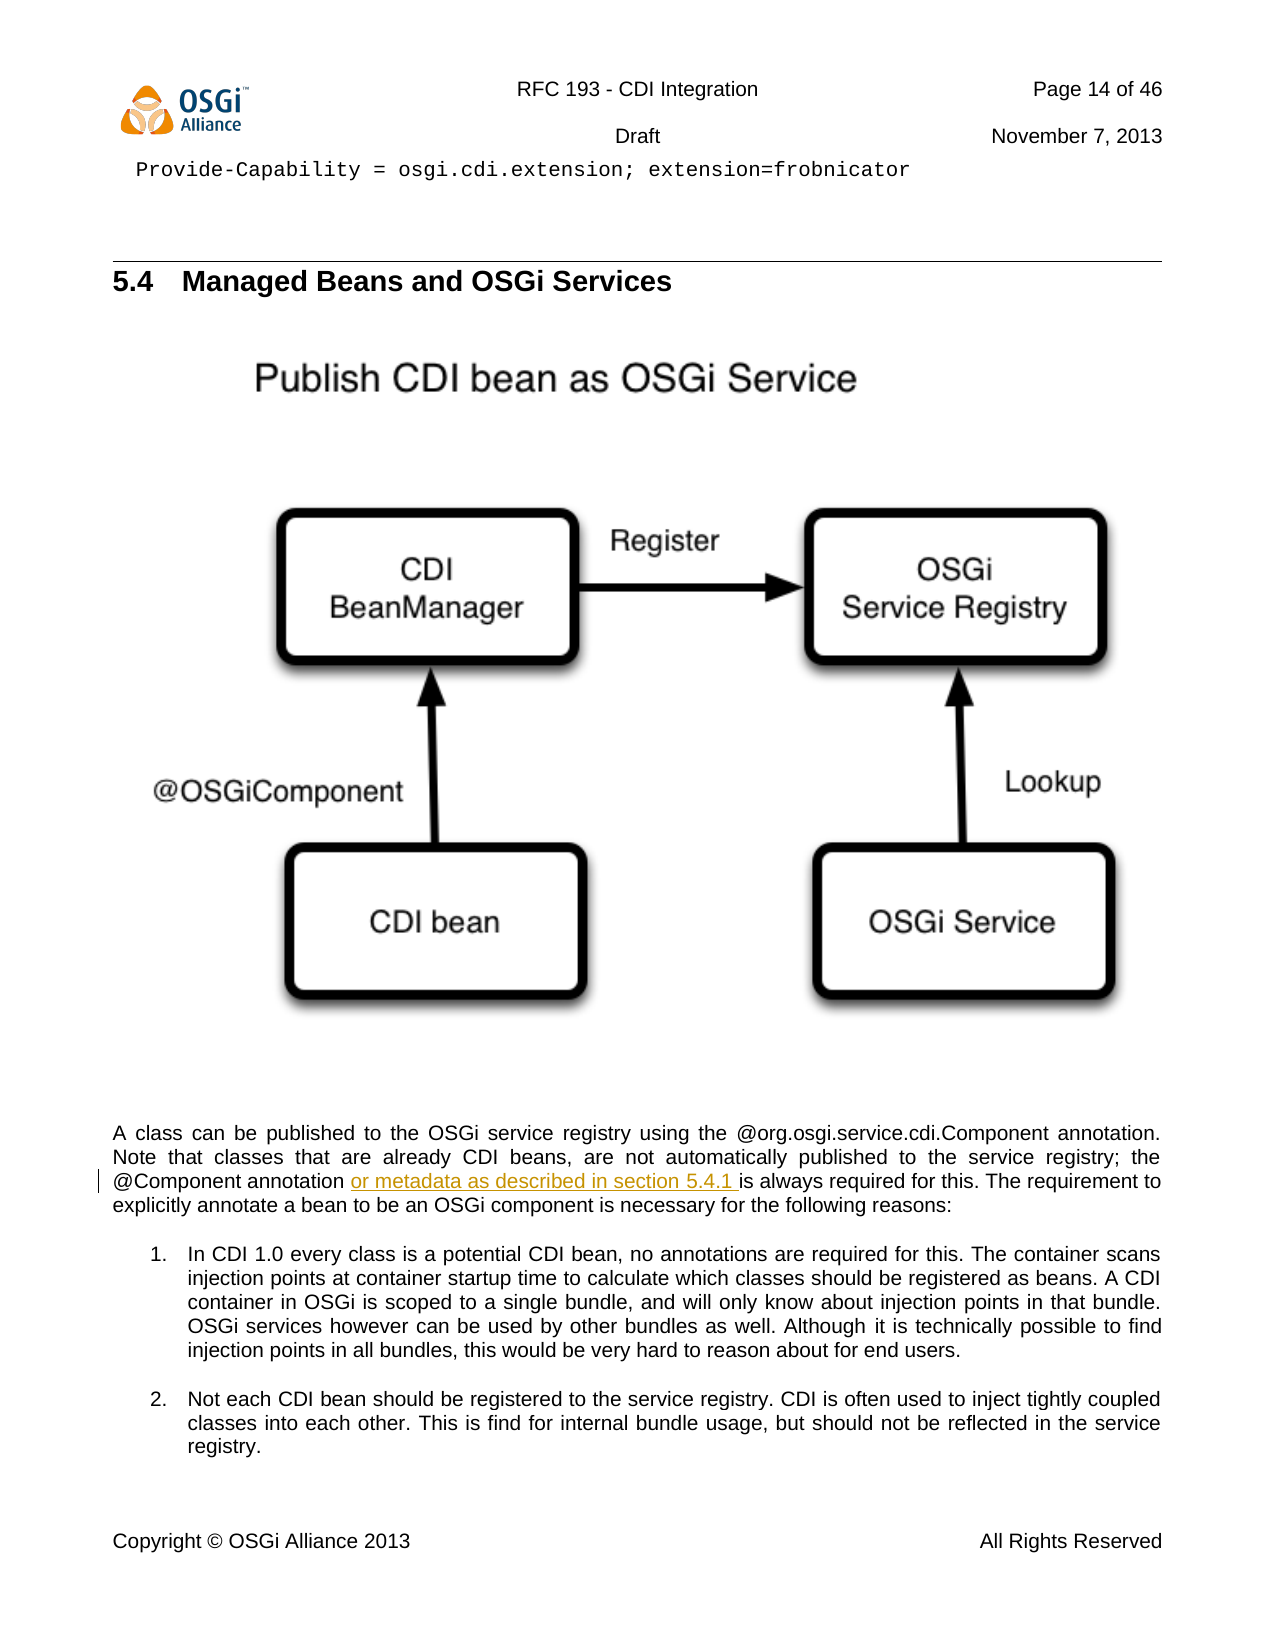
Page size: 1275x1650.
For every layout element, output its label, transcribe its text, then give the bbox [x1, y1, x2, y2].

subtitle Managed Beans and OSGi Services [112, 262, 1162, 297]
picture [113, 78, 257, 142]
list Not each CDI bean should be registered to the service registry. CDI is often used to inject tightly coupled classes into each other. This is find for internal bundle usage, but should not be reflected in the service registry. [150, 1386, 1162, 1458]
list In CDI 1.0 every class is a potential CDI bean, no annotations are required for this. The container scans injection points at container startup time to calculate which classes should be registered as beans. A CDI container in OSGi is scoped to a single bundle, and will only know about injection points in that bundle. OSGi services however can be used by other bundles as well. Although it is technically possible to find injection points in all bundles, this would be very hard to reason about for end users. [150, 1242, 1162, 1361]
text A class can be published to the OSGi service registry using the @org.osgi.service.cdi.Component annotation. Note that classes that are already CDI beans, are not automatically published to the service registry; the @Component annotation or metadata as described in section 5.4.1 is always required for this. The requirement to explicitly annotate a bean to be an OSGi component is necessary for the following reasons: [112, 1121, 1162, 1217]
text Provide-Capability = osgi.cdi.extension; extension=frobnicator [112, 159, 1162, 183]
picture [143, 346, 1132, 1023]
